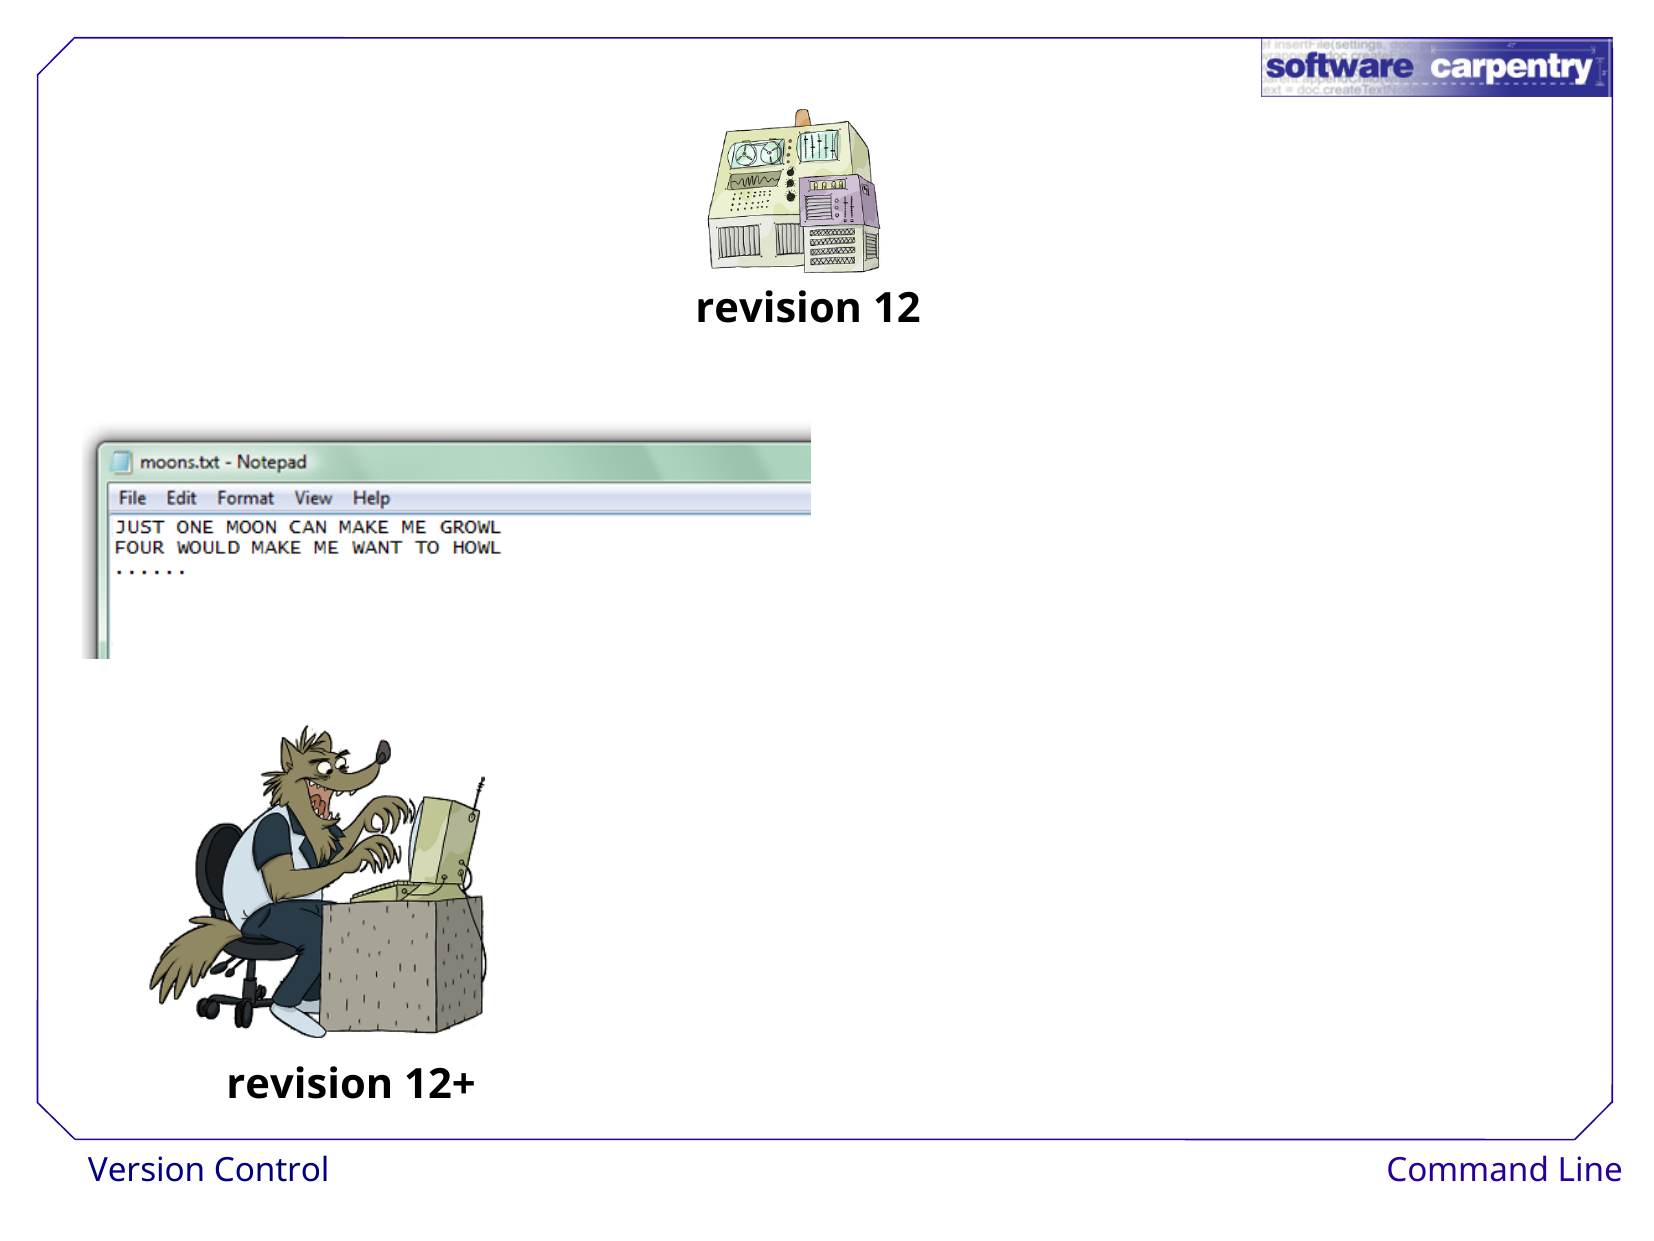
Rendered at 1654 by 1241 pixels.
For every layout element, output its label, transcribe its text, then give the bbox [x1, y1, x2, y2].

picture [137, 705, 516, 1069]
picture [1261, 39, 1613, 97]
picture [688, 90, 903, 277]
text_box revision 12 [680, 277, 937, 340]
text_box revision 12+ [211, 1053, 492, 1116]
picture [82, 419, 811, 659]
